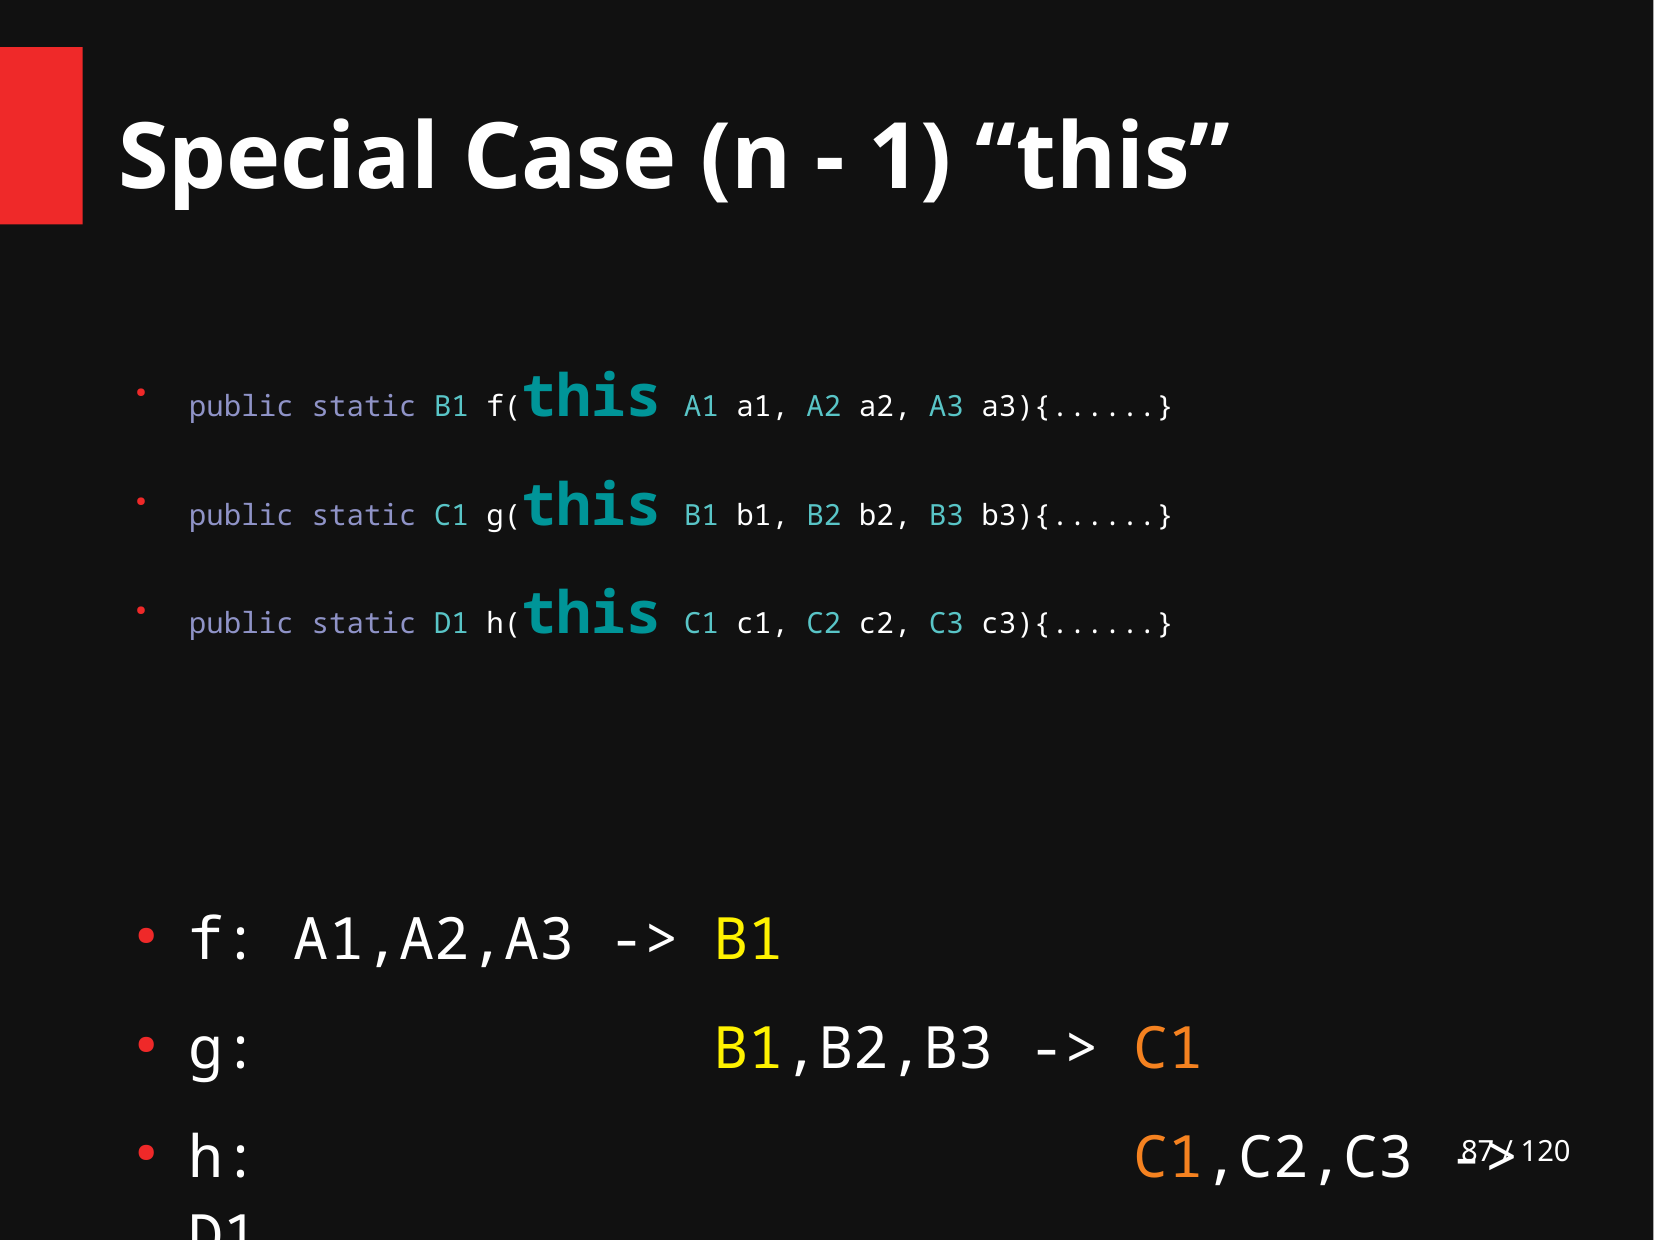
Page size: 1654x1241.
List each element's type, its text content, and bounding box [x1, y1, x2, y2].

title Special Case (n - 1) “this” [118, 49, 1571, 257]
list public static B1 f(this A1 a1, A2 a2, A3 a3){......} public static C1 g(this B1 b1, B2 b2, B3 b3){......} public static D1 h(this C1 c1, C2 c2, C3 c3){......} f: A1,A2,A3 -> B1 g: B1,B2,B3 -> C1 h: C1,C2,C3 -> D1 [118, 354, 1536, 1074]
